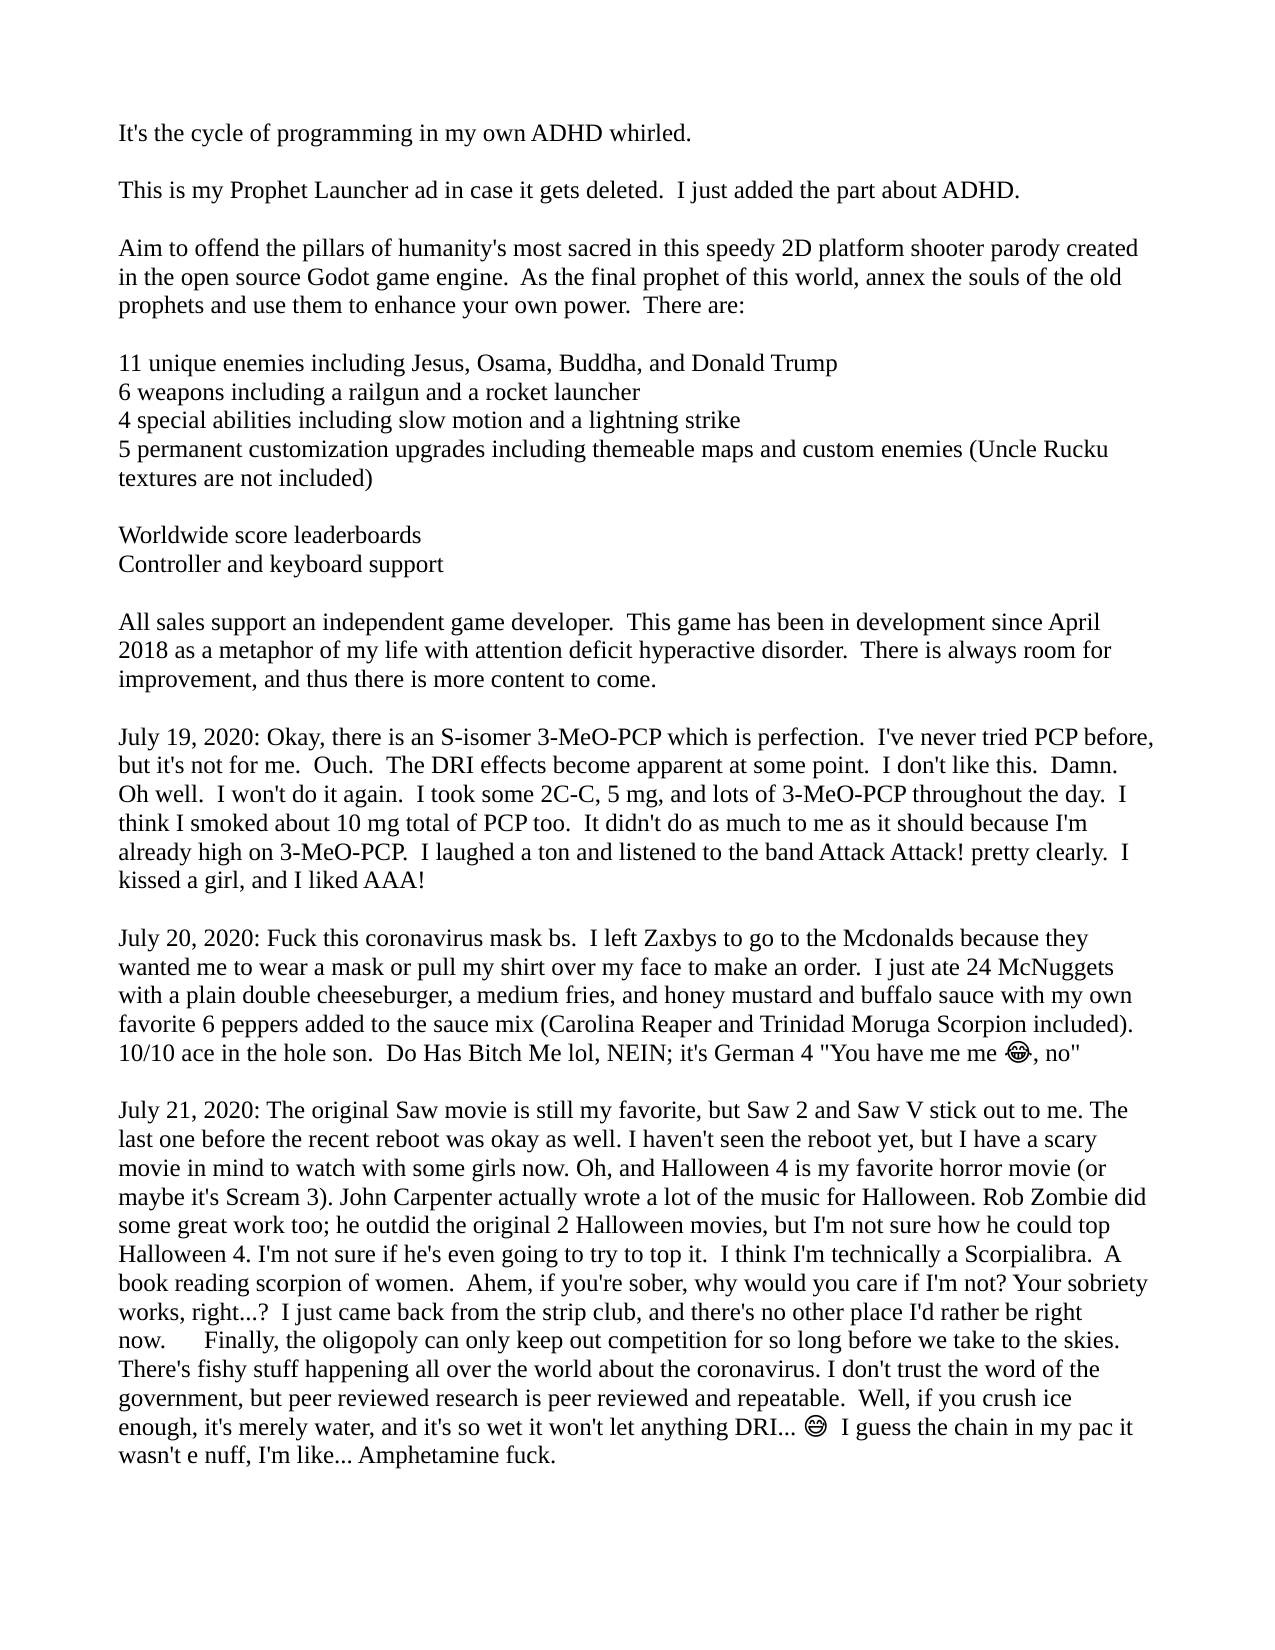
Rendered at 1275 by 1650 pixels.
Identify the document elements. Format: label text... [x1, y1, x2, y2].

text 11 unique enemies including Jesus, Osama, Buddha, and Donald Trump [118, 348, 1157, 377]
text July 19, 2020: Okay, there is an S-isomer 3-MeO-PCP which is perfection. I've never tried PCP before, but it's not for me. Ouch. The DRI effects become apparent at some point. I don't like this. Damn. Oh well. I won't do it again. I took some 2C-C, 5 mg, and lots of 3-MeO-PCP throughout the day. I think I smoked about 10 mg total of PCP too. It didn't do as much to me as it should because I'm already high on 3-MeO-PCP. I laughed a ton and listened to the band Attack Attack! pretty clearly. I kissed a girl, and I liked AAA! [118, 722, 1157, 894]
text 6 weapons including a railgun and a rocket launcher [118, 377, 1157, 406]
text 4 special abilities including slow motion and a lightning strike [118, 406, 1157, 434]
text Controller and keyboard support [118, 549, 1157, 578]
text Worldwide score leaderboards [118, 521, 1157, 549]
text All sales support an independent game developer. This game has been in development since April 2018 as a metaphor of my life with attention deficit hyperactive disorder. There is always room for improvement, and thus there is more content to come. [118, 607, 1157, 693]
text July 20, 2020: Fuck this coronavirus mask bs. I left Zaxbys to go to the Mcdonalds because they wanted me to wear a mask or pull my shirt over my face to make an order. I just ate 24 McNuggets with a plain double cheeseburger, a medium fries, and honey mustard and buffalo sauce with my own favorite 6 peppers added to the sauce mix (Carolina Reaper and Trinidad Moruga Scorpion included). 10/10 ace in the hole son. Do Has Bitch Me lol, NEIN; it's German 4 "You have me me 😂, no" 🤣🤣 [118, 923, 1157, 1067]
text July 21, 2020: The original Saw movie is still my favorite, but Saw 2 and Saw V stick out to me. The last one before the recent reboot was okay as well. I haven't seen the reboot yet, but I have a scary movie in mind to watch with some girls now. Oh, and Halloween 4 is my favorite horror movie (or maybe it's Scream 3). John Carpenter actually wrote a lot of the music for Halloween. Rob Zombie did some great work too; he outdid the original 2 Halloween movies, but I'm not sure how he could top Halloween 4. I'm not sure if he's even going to try to top it. I think I'm technically a Scorpialibra. A book reading scorpion of women. Ahem, if you're sober, why would you care if I'm not? Your sobriety works, right...? I just came back from the strip club, and there's no other place I'd rather be right now. 🤣 Finally, the oligopoly can only keep out competition for so long before we take to the skies. There's fishy stuff happening all over the world about the coronavirus. I don't trust the word of the government, but peer reviewed research is peer reviewed and repeatable. Well, if you crush ice enough, it's merely water, and it's so wet it won't let anything DRI... 😅 I guess the chain in my pac it wasn't e nuff, I'm like... Amphetamine fuck. [118, 1096, 1157, 1469]
text 5 permanent customization upgrades including themeable maps and custom enemies (Uncle Rucku textures are not included) [118, 434, 1157, 492]
text This is my Prophet Launcher ad in case it gets deleted. I just added the part about ADHD. [118, 176, 1157, 204]
text It's the cycle of programming in my own ADHD whirled. 🤩 [118, 118, 1157, 147]
text Aim to offend the pillars of humanity's most sacred in this speedy 2D platform shooter parody created in the open source Godot game engine. As the final prophet of this world, annex the souls of the old prophets and use them to enhance your own power. There are: [118, 233, 1157, 319]
